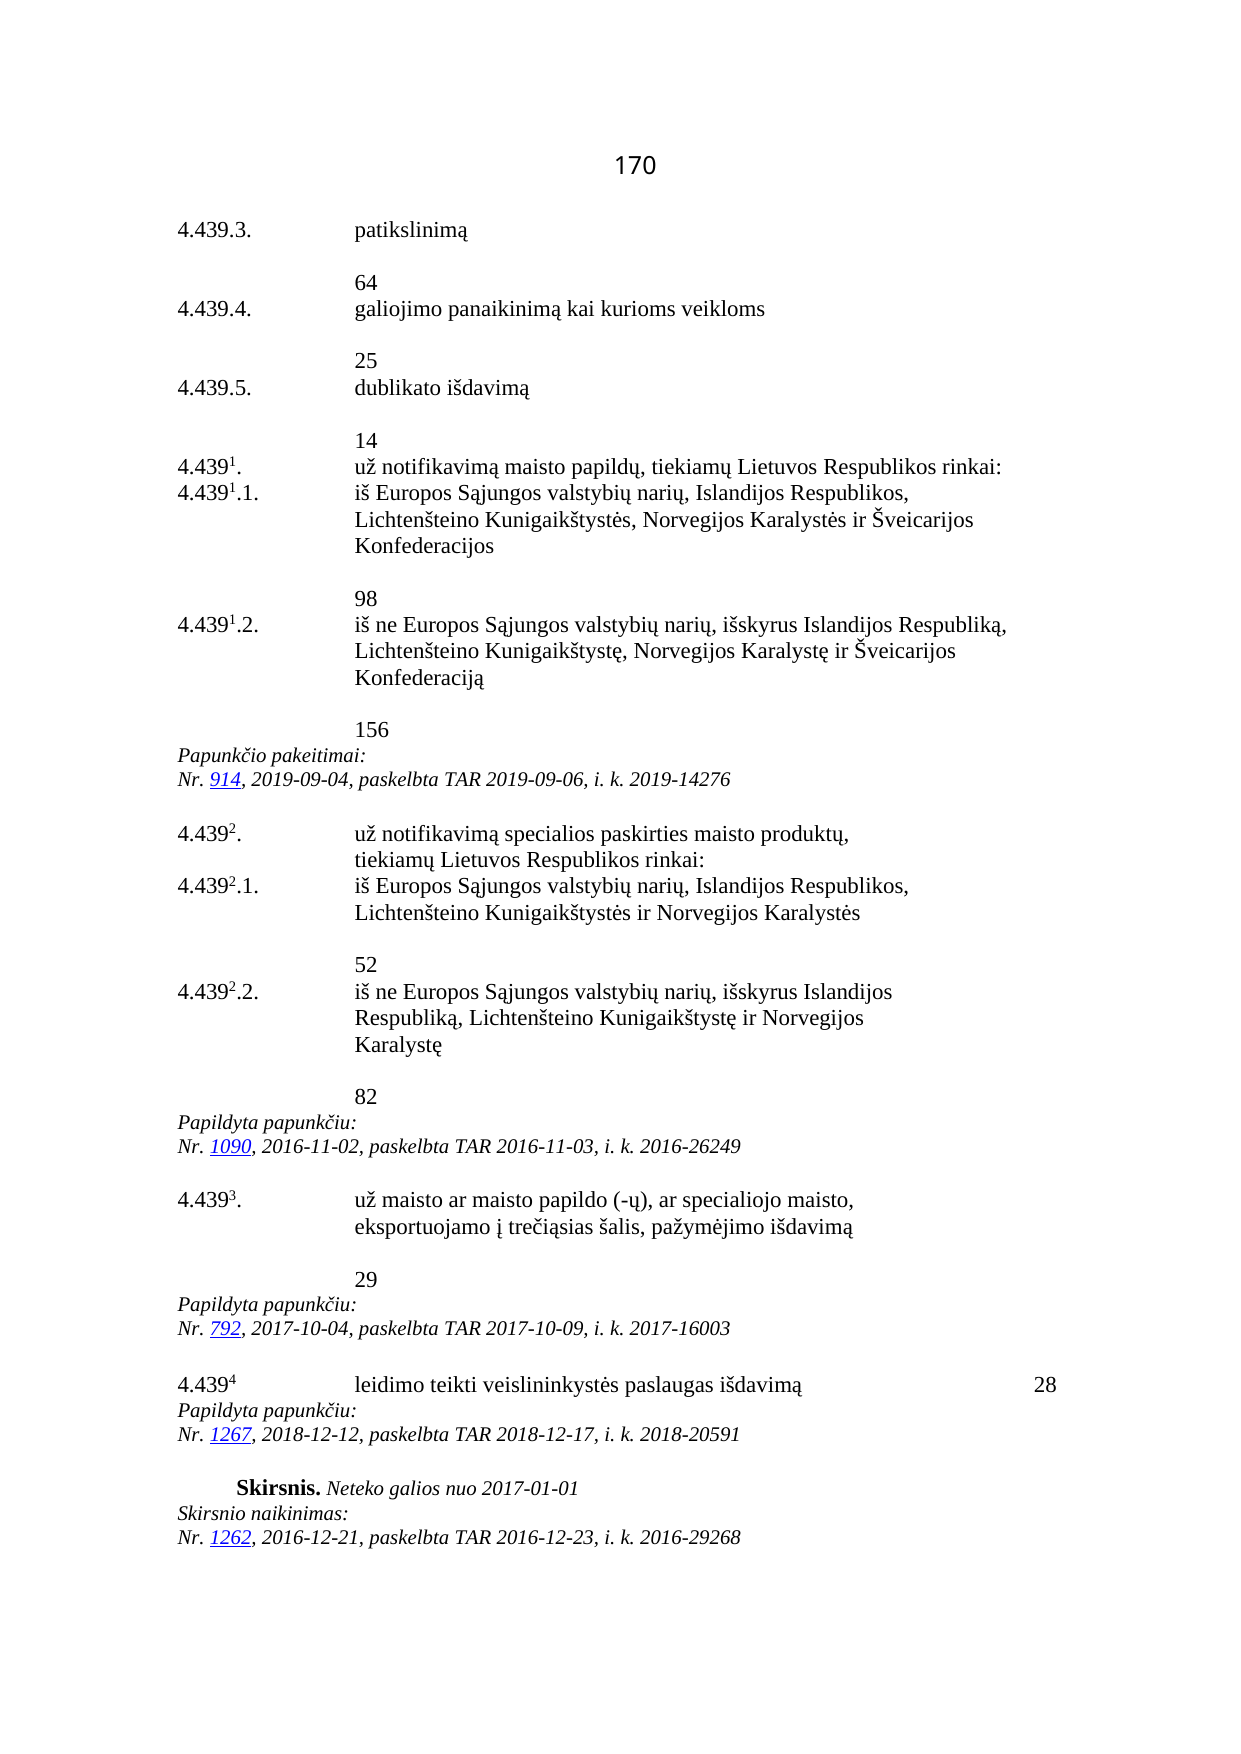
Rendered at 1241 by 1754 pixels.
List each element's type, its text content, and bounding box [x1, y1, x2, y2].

text tiekiamų Lietuvos Respublikos rinkai: [354, 846, 945, 872]
text Lichtenšteino Kunigaikštystės ir Norvegijos Karalystės 52 [354, 899, 945, 978]
text Respubliką, Lichtenšteino Kunigaikštystę ir Norvegijos [354, 1004, 945, 1031]
text 4.4392.1. iš Europos Sąjungos valstybių narių, Islandijos Respublikos, [177, 872, 945, 899]
text 4.439.5. dublikato išdavimą 14 [177, 374, 945, 453]
text Skirsnio naikinimas: [177, 1501, 1093, 1525]
text 4.4392. už notifikavimą specialios paskirties maisto produktų, [177, 820, 945, 846]
text Nr. 1090, 2016-11-02, paskelbta TAR 2016-11-03, i. k. 2016-26249 [177, 1134, 1093, 1158]
text Karalystę 82 [354, 1031, 945, 1110]
text 4.4392.2. iš ne Europos Sąjungos valstybių narių, išskyrus Islandijos [177, 978, 945, 1004]
text 4.4394 leidimo teikti veislininkystės paslaugas išdavimą 28 [177, 1369, 1093, 1398]
text Nr. 914, 2019-09-04, paskelbta TAR 2019-09-06, i. k. 2019-14276 [177, 767, 1093, 791]
text Papildyta papunkčiu: [177, 1398, 1093, 1422]
text Skirsnis. Neteko galios nuo 2017-01-01 [177, 1474, 1093, 1501]
text 4.4391. už notifikavimą maisto papildų, tiekiamų Lietuvos Respublikos rinkai: [177, 453, 1034, 479]
text Papildyta papunkčiu: [177, 1292, 1093, 1316]
text Nr. 1262, 2016-12-21, paskelbta TAR 2016-12-23, i. k. 2016-29268 [177, 1525, 1093, 1549]
text 4.4391.2. iš ne Europos Sąjungos valstybių narių, išskyrus Islandijos Respubliką, Lichtenšteino Kunigaikštystę, Norvegijos Karalystę ir Šveicarijos Konfederaciją 156 [177, 611, 1034, 743]
text Nr. 792, 2017-10-04, paskelbta TAR 2017-10-09, i. k. 2017-16003 [177, 1316, 1093, 1340]
text 4.439.3. patikslinimą 64 [177, 216, 945, 295]
text Papildyta papunkčiu: [177, 1110, 1093, 1134]
text Papunkčio pakeitimai: [177, 743, 1093, 767]
text 4.4391.1. iš Europos Sąjungos valstybių narių, Islandijos Respublikos, Lichtenšteino Kunigaikštystės, Norvegijos Karalystės ir Šveicarijos Konfederacijos 98 [177, 479, 1034, 611]
text Nr. 1267, 2018-12-12, paskelbta TAR 2018-12-17, i. k. 2018-20591 [177, 1422, 1093, 1446]
text 4.4393. už maisto ar maisto papildo (-ų), ar specialiojo maisto, [177, 1187, 945, 1213]
text 4.439.4. galiojimo panaikinimą kai kurioms veikloms 25 [177, 295, 945, 374]
text eksportuojamo į trečiąsias šalis, pažymėjimo išdavimą 29 [354, 1213, 945, 1292]
